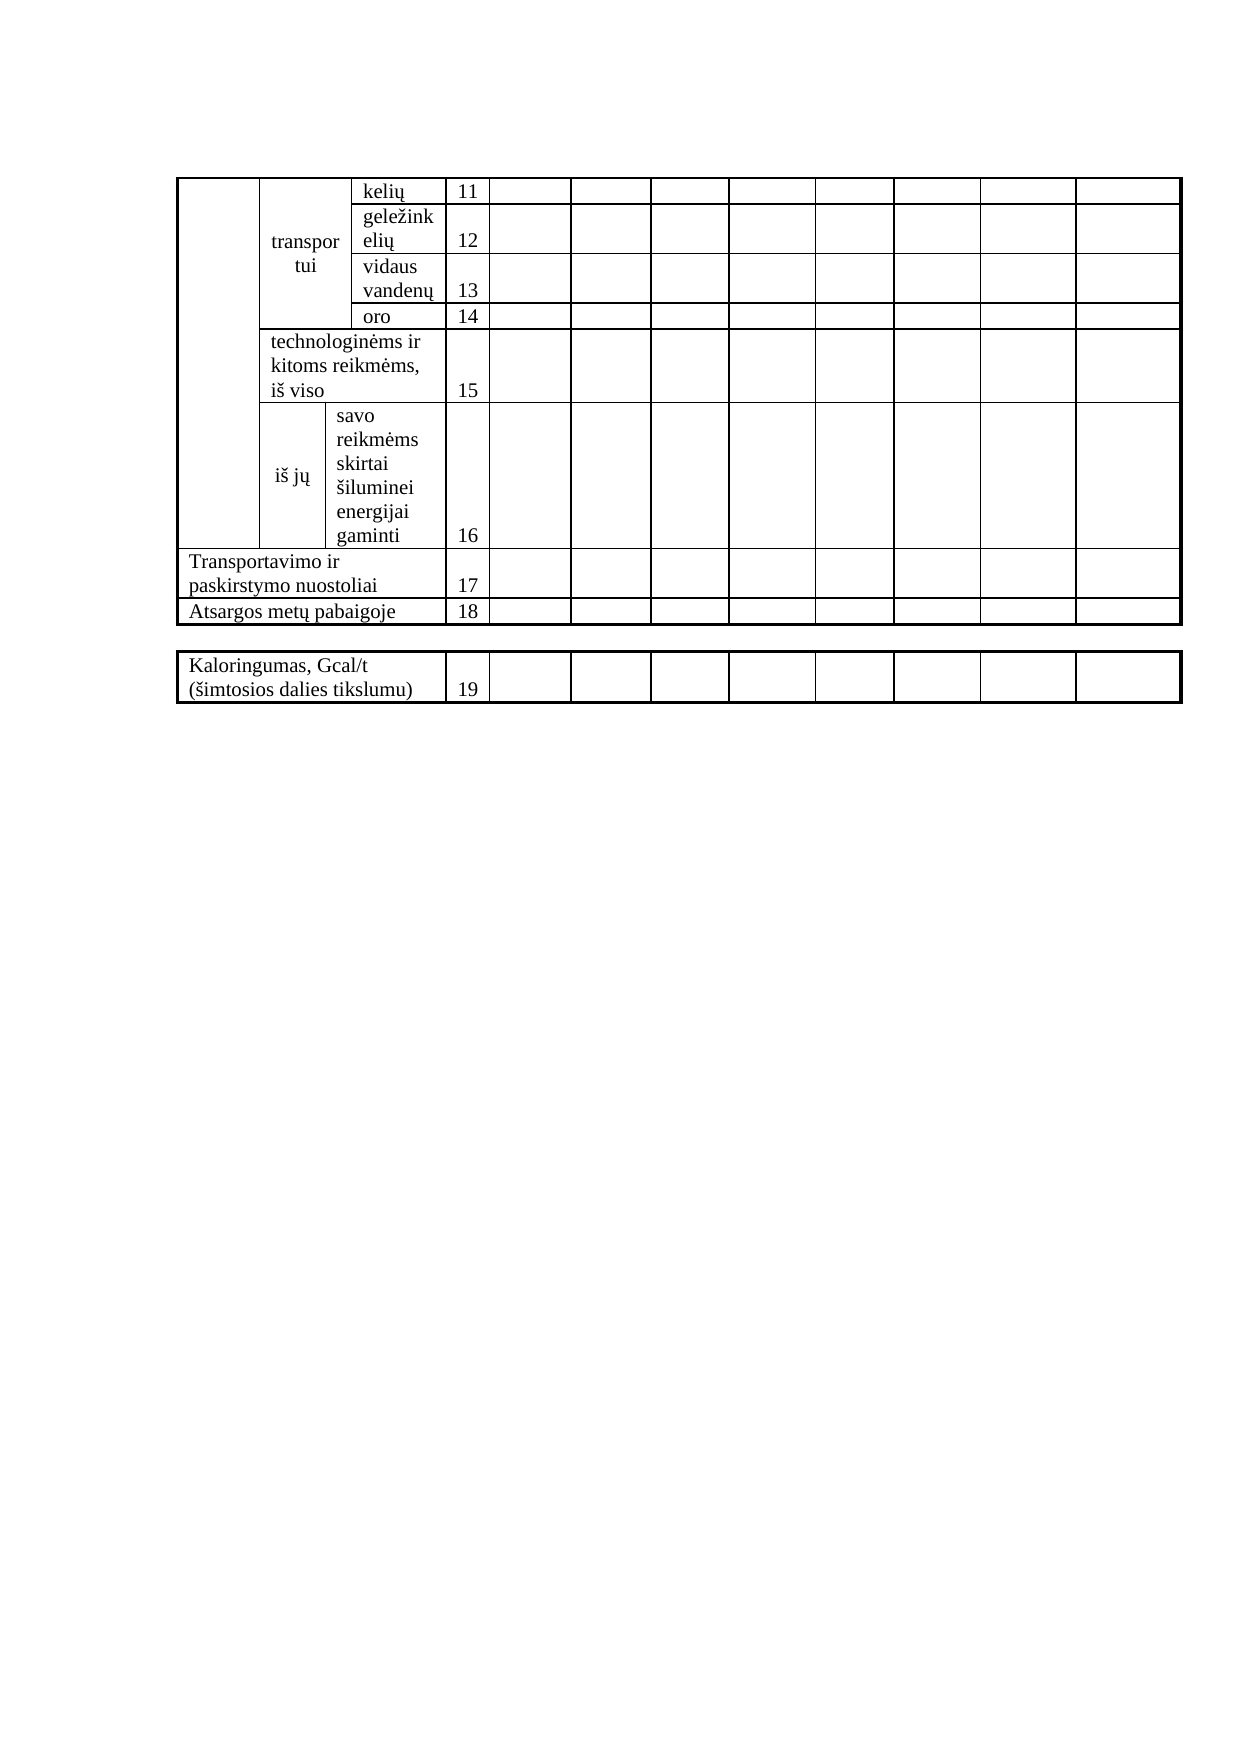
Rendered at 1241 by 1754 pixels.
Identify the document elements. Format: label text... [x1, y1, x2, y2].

table_cell [730, 254, 815, 302]
table_cell [816, 599, 893, 623]
table_cell 15 [447, 330, 489, 402]
table_cell [816, 653, 893, 701]
table_cell [490, 254, 570, 302]
table_cell [572, 179, 650, 203]
table_cell [816, 626, 894, 650]
table_cell [730, 304, 815, 328]
table_cell [816, 205, 893, 252]
table_cell [652, 304, 728, 328]
table_cell [730, 330, 815, 402]
table_cell [981, 599, 1075, 623]
table_cell [572, 599, 650, 623]
table_cell [1077, 403, 1179, 547]
table_cell 11 [447, 179, 489, 203]
table_cell [816, 403, 893, 547]
table_cell [981, 403, 1075, 547]
table_cell Transportavimo ir paskirstymo nuostoliai [179, 549, 445, 597]
table_cell [980, 626, 1076, 650]
table_cell [572, 403, 650, 547]
table_cell [572, 549, 650, 597]
table_cell [816, 304, 893, 328]
table_cell [895, 205, 980, 252]
table_cell [652, 330, 728, 402]
table_cell 19 [447, 653, 489, 701]
table_cell [730, 179, 815, 203]
table_cell [1076, 626, 1181, 650]
table_cell [652, 549, 728, 597]
table_cell [490, 179, 570, 203]
table_cell [446, 626, 489, 650]
table_cell [572, 254, 650, 302]
table_cell [730, 653, 815, 701]
table_cell [1077, 304, 1179, 328]
table_cell transportui [260, 179, 351, 328]
table_cell [981, 330, 1075, 402]
table_cell [490, 653, 570, 701]
table_cell [1077, 330, 1179, 402]
table_cell [651, 626, 729, 650]
table_cell [894, 626, 980, 650]
table_cell [730, 549, 815, 597]
table_cell [981, 304, 1075, 328]
table_cell [652, 653, 728, 701]
table_cell vidaus vandenų [352, 254, 445, 302]
table_cell [729, 626, 816, 650]
table_cell [572, 330, 650, 402]
table_cell [489, 626, 571, 650]
table_cell [1077, 205, 1179, 252]
table_cell [1077, 549, 1179, 597]
table_cell [730, 403, 815, 547]
table_cell kelių [352, 179, 445, 203]
table_cell [895, 403, 980, 547]
table_cell Kaloringumas, Gcal/t (šimtosios dalies tikslumu) [179, 653, 445, 701]
table_cell [652, 403, 728, 547]
table_cell [895, 254, 980, 302]
table_cell [490, 205, 570, 252]
table_cell [981, 254, 1075, 302]
table_cell [816, 254, 893, 302]
table_cell [730, 205, 815, 252]
table_cell Atsargos metų pabaigoje [179, 599, 445, 623]
table_cell [490, 403, 570, 547]
table_cell oro [352, 304, 445, 328]
table_cell [571, 626, 651, 650]
table_cell [981, 205, 1075, 252]
table_cell geležinkelių [352, 205, 445, 252]
table_cell [1077, 179, 1179, 203]
table_cell [895, 599, 980, 623]
table_cell [572, 304, 650, 328]
table_cell [490, 304, 570, 328]
table_cell technologinėms ir kitoms reikmėms, iš viso [260, 330, 445, 402]
table_cell [652, 205, 728, 252]
table_cell [572, 653, 650, 701]
table_cell iš jų [260, 403, 325, 547]
table_cell 17 [447, 549, 489, 597]
table_cell [816, 179, 893, 203]
table_cell [652, 254, 728, 302]
table_cell [177, 626, 446, 650]
table_cell [572, 205, 650, 252]
table_cell 13 [447, 254, 489, 302]
table_cell [895, 330, 980, 402]
table_cell [816, 549, 893, 597]
table_cell [895, 653, 980, 701]
table_cell [895, 179, 980, 203]
table_cell 14 [447, 304, 489, 328]
table_cell 16 [447, 403, 489, 547]
table_cell [490, 599, 570, 623]
table_cell [981, 549, 1075, 597]
table_cell 18 [447, 599, 489, 623]
table_cell [895, 549, 980, 597]
table_cell savo reikmėms skirtai šiluminei energijai gaminti [326, 403, 445, 547]
table_cell [981, 653, 1075, 701]
table_cell [730, 599, 815, 623]
table_cell [490, 549, 570, 597]
table_cell [981, 179, 1075, 203]
table_cell [1077, 653, 1179, 701]
table_cell [895, 304, 980, 328]
table_cell [1077, 254, 1179, 302]
table_cell [490, 330, 570, 402]
table_cell [816, 330, 893, 402]
table_cell 12 [447, 205, 489, 252]
table_cell [652, 179, 728, 203]
table_cell [179, 179, 259, 547]
table_cell [1077, 599, 1179, 623]
table_cell [652, 599, 728, 623]
